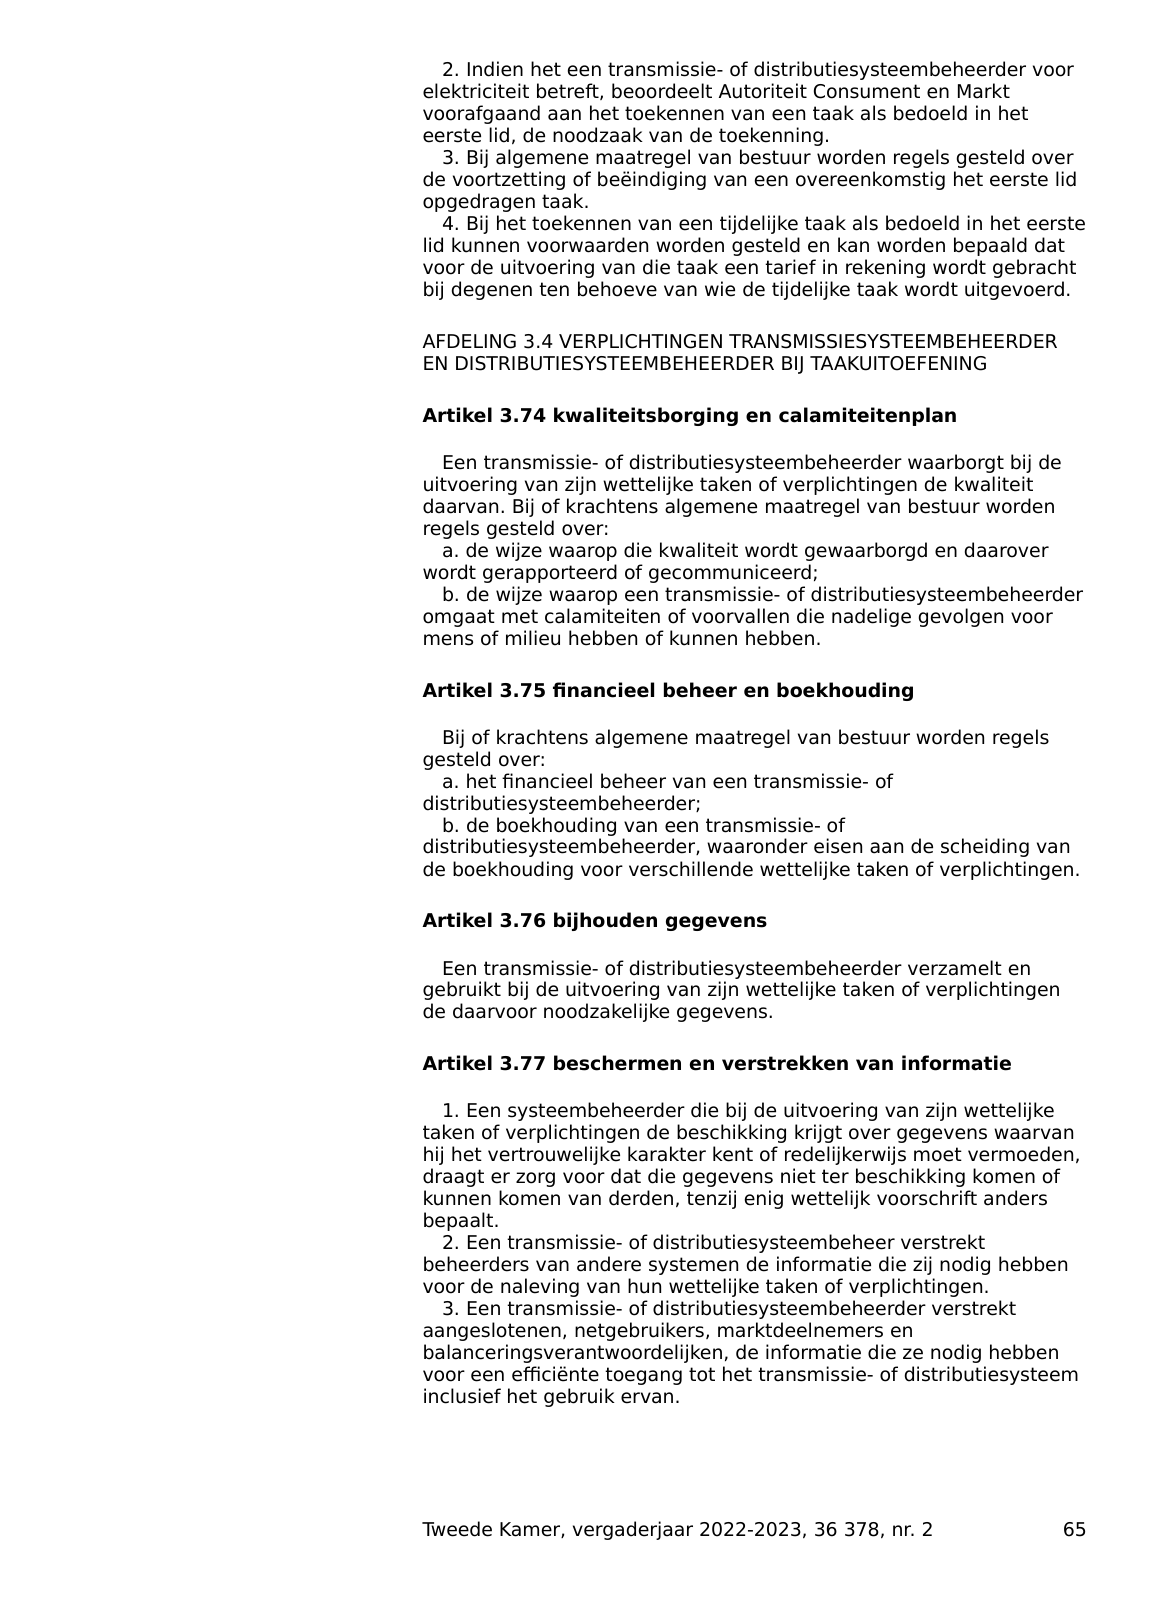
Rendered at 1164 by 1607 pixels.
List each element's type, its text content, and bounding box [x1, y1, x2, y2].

text Een transmissie- of distributiesysteembeheerder verzamelt en gebruikt bij de uitvoering van zijn wettelijke taken of verplichtingen de daarvoor noodzakelijke gegevens. [422, 957, 1087, 1023]
subtitle AFDELING 3.4 VERPLICHTINGEN TRANSMISSIESYSTEEMBEHEERDER EN DISTRIBUTIESYSTEEMBEHEERDER BIJ TAAKUITOEFENING [422, 331, 1087, 375]
text 4. Bij het toekennen van een tijdelijke taak als bedoeld in het eerste lid kunnen voorwaarden worden gesteld en kan worden bepaald dat voor de uitvoering van die taak een tarief in rekening wordt gebracht bij degenen ten behoeve van wie de tijdelijke taak wordt uitgevoerd. [422, 213, 1087, 301]
text 3. Bij algemene maatregel van bestuur worden regels gesteld over de voortzetting of beëindiging van een overeenkomstig het eerste lid opgedragen taak. [422, 147, 1087, 213]
text Een transmissie- of distributiesysteembeheerder waarborgt bij de uitvoering van zijn wettelijke taken of verplichtingen de kwaliteit daarvan. Bij of krachtens algemene maatregel van bestuur worden regels gesteld over: [422, 452, 1087, 540]
subtitle Artikel 3.75 financieel beheer en boekhouding [422, 679, 1087, 702]
subtitle Artikel 3.76 bijhouden gegevens [422, 910, 1087, 932]
text b. de boekhouding van een transmissie- of distributiesysteembeheerder, waaronder eisen aan de scheiding van de boekhouding voor verschillende wettelijke taken of verplichtingen. [422, 814, 1087, 880]
text a. de wijze waarop die kwaliteit wordt gewaarborgd en daarover wordt gerapporteerd of gecommuniceerd; [422, 540, 1087, 584]
text 3. Een transmissie- of distributiesysteembeheerder verstrekt aangeslotenen, netgebruikers, marktdeelnemers en balanceringsverantwoordelijken, de informatie die ze nodig hebben voor een efficiënte toegang tot het transmissie- of distributiesysteem inclusief het gebruik ervan. [422, 1298, 1087, 1408]
text 2. Indien het een transmissie- of distributiesysteembeheerder voor elektriciteit betreft, beoordeelt Autoriteit Consument en Markt voorafgaand aan het toekennen van een taak als bedoeld in het eerste lid, de noodzaak van de toekenning. [422, 59, 1087, 147]
text 2. Een transmissie- of distributiesysteembeheer verstrekt beheerders van andere systemen de informatie die zij nodig hebben voor de naleving van hun wettelijke taken of verplichtingen. [422, 1232, 1087, 1298]
subtitle Artikel 3.74 kwaliteitsborging en calamiteitenplan [422, 405, 1087, 427]
text a. het financieel beheer van een transmissie- of distributiesysteembeheerder; [422, 771, 1087, 814]
text Bij of krachtens algemene maatregel van bestuur worden regels gesteld over: [422, 727, 1087, 771]
text b. de wijze waarop een transmissie- of distributiesysteembeheerder omgaat met calamiteiten of voorvallen die nadelige gevolgen voor mens of milieu hebben of kunnen hebben. [422, 584, 1087, 649]
text 1. Een systeembeheerder die bij de uitvoering van zijn wettelijke taken of verplichtingen de beschikking krijgt over gegevens waarvan hij het vertrouwelijke karakter kent of redelijkerwijs moet vermoeden, draagt er zorg voor dat die gegevens niet ter beschikking komen of kunnen komen van derden, tenzij enig wettelijk voorschrift anders bepaalt. [422, 1100, 1087, 1232]
subtitle Artikel 3.77 beschermen en verstrekken van informatie [422, 1053, 1087, 1075]
